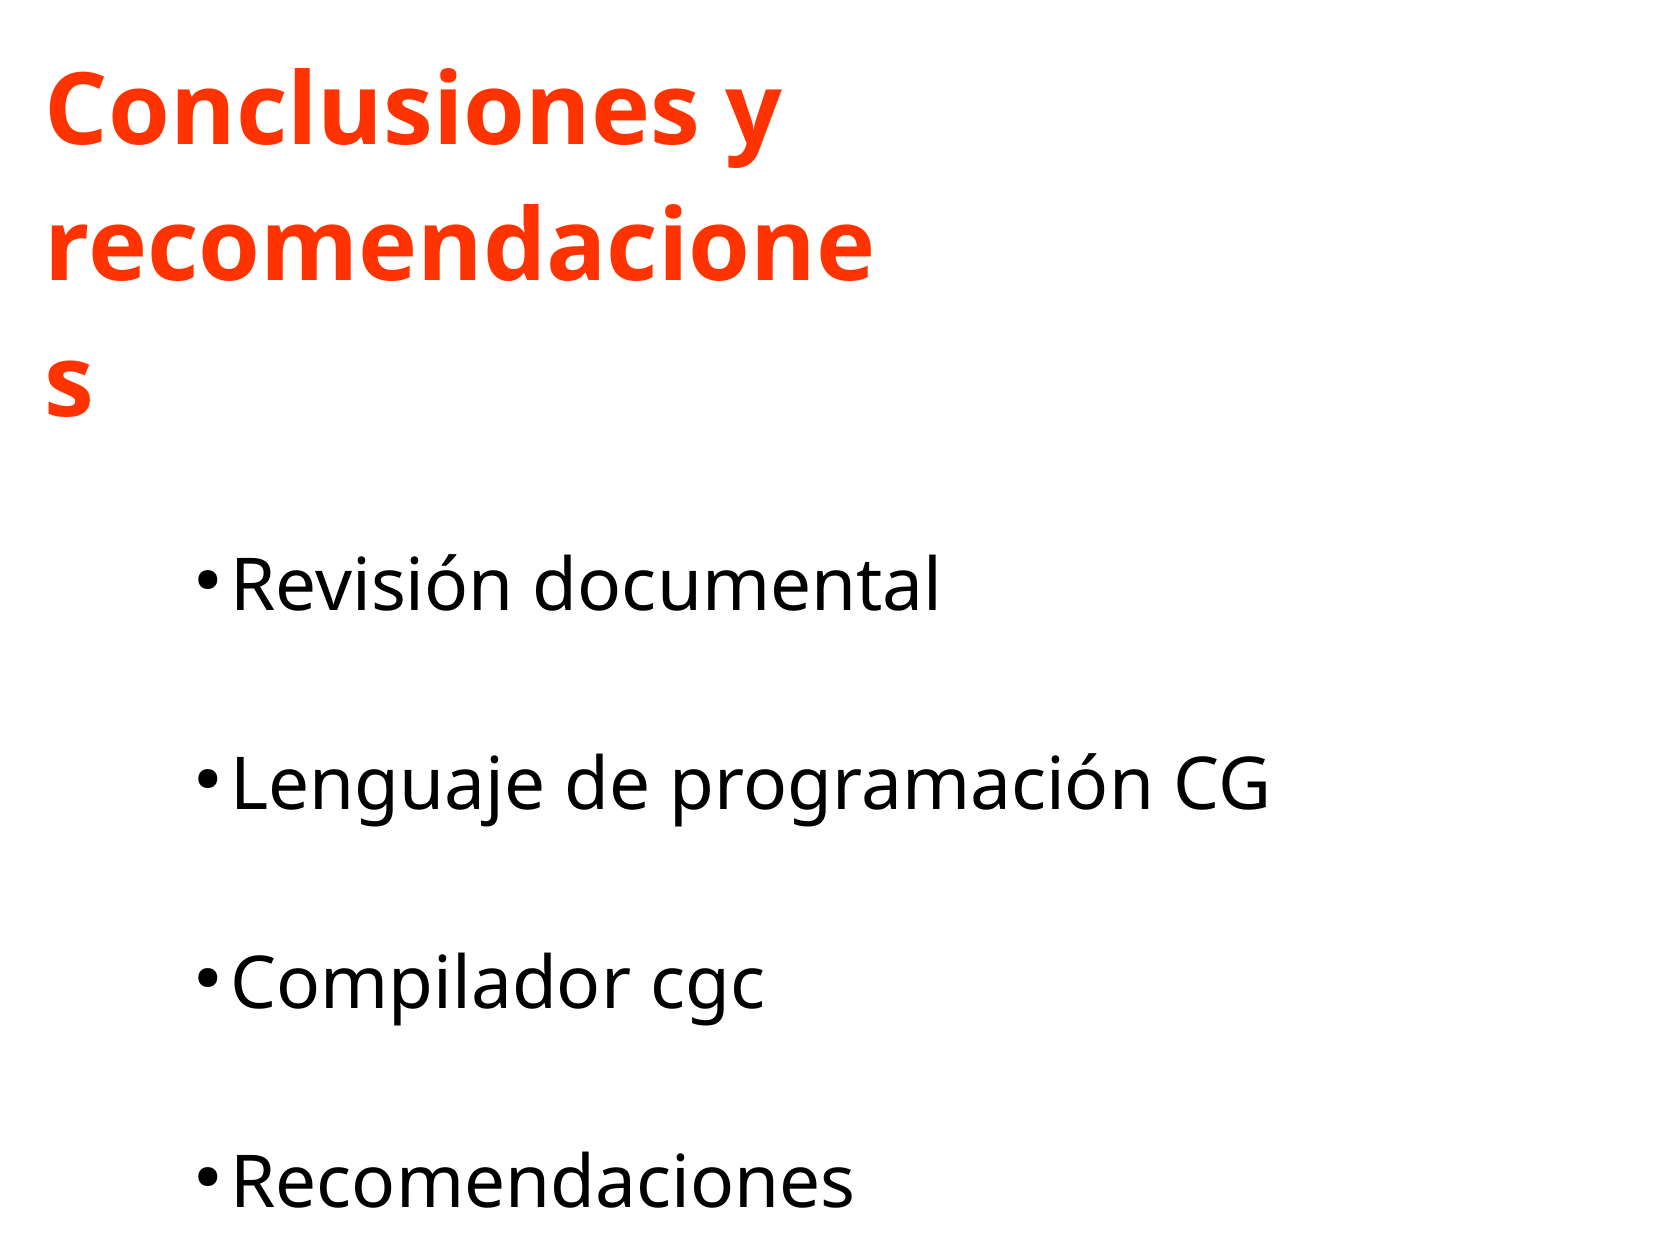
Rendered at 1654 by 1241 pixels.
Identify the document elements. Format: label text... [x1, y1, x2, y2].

text_box Conclusiones y recomendaciones [30, 30, 901, 285]
text_box Revisión documental Lenguaje de programación CG Compilador cgc Recomendaciones [180, 425, 1234, 1057]
